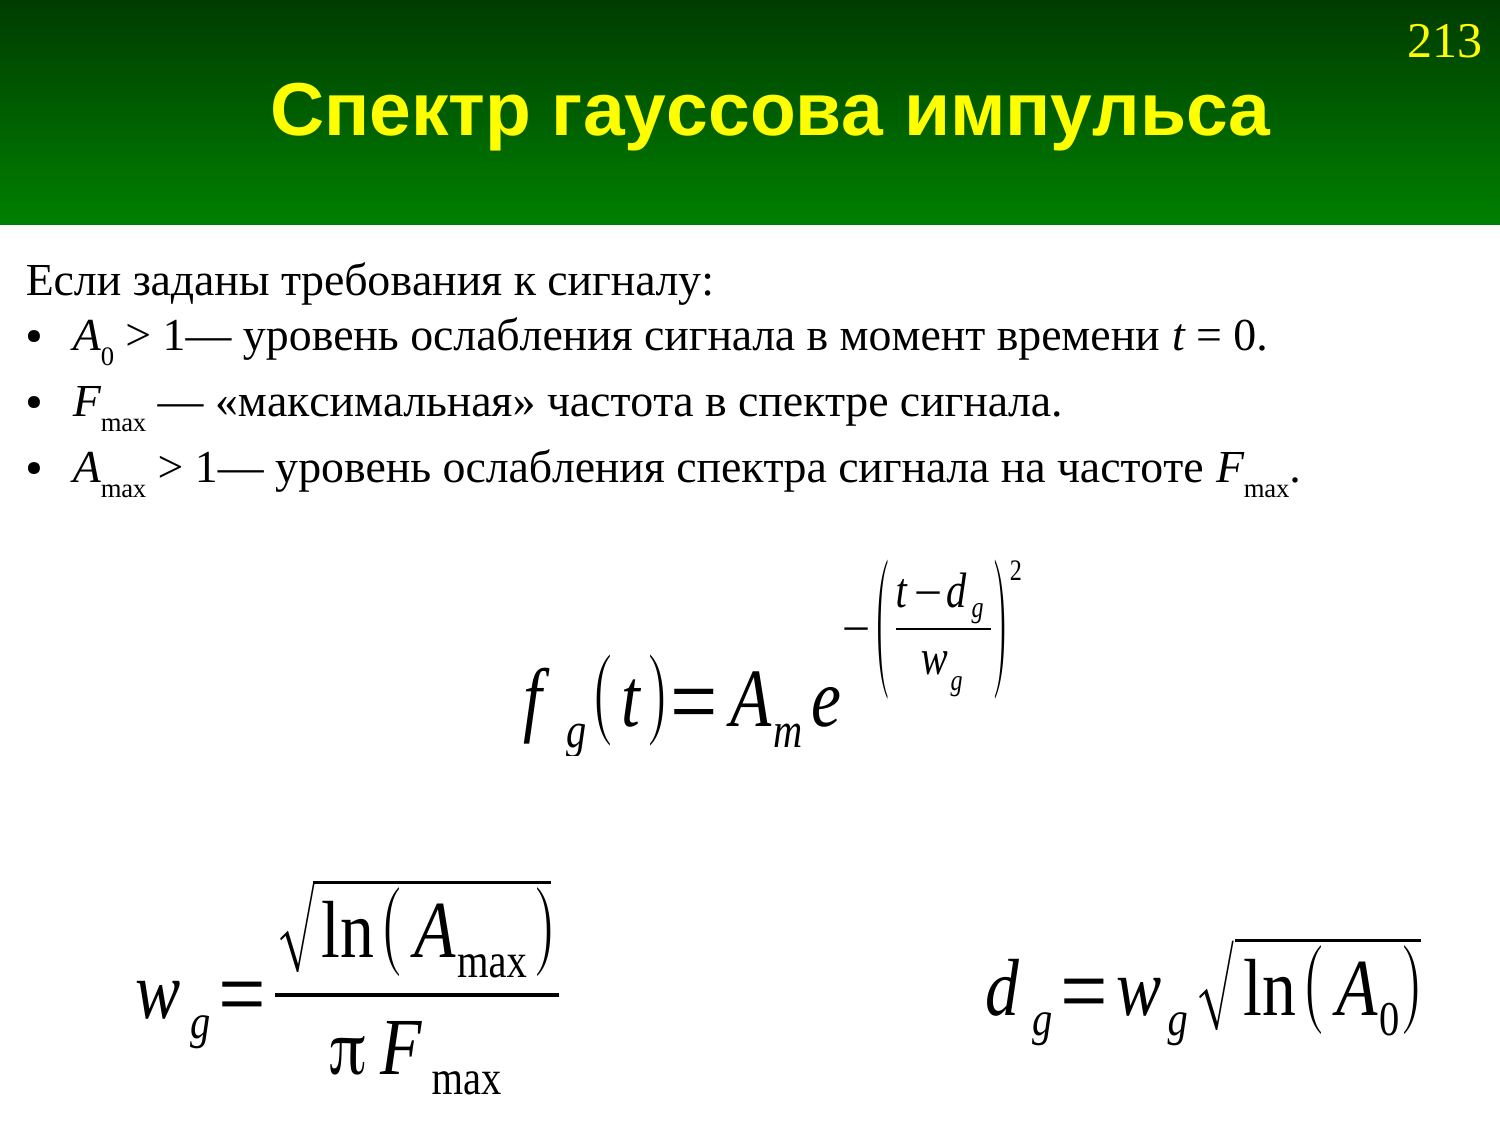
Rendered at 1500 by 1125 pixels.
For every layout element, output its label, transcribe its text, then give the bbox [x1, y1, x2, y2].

text_box Если заданы требования к сигналу: A0 > 1— уровень ослабления сигнала в момент времени t = 0. Fmax — «максимальная» частота в спектре сигнала. Amax > 1— уровень ослабления спектра сигнала на частоте Fmax. [11, 242, 1482, 518]
chart [494, 554, 1038, 756]
title Спектр гауссова импульса [100, 7, 1441, 204]
chart [118, 876, 577, 1105]
chart [968, 934, 1441, 1047]
